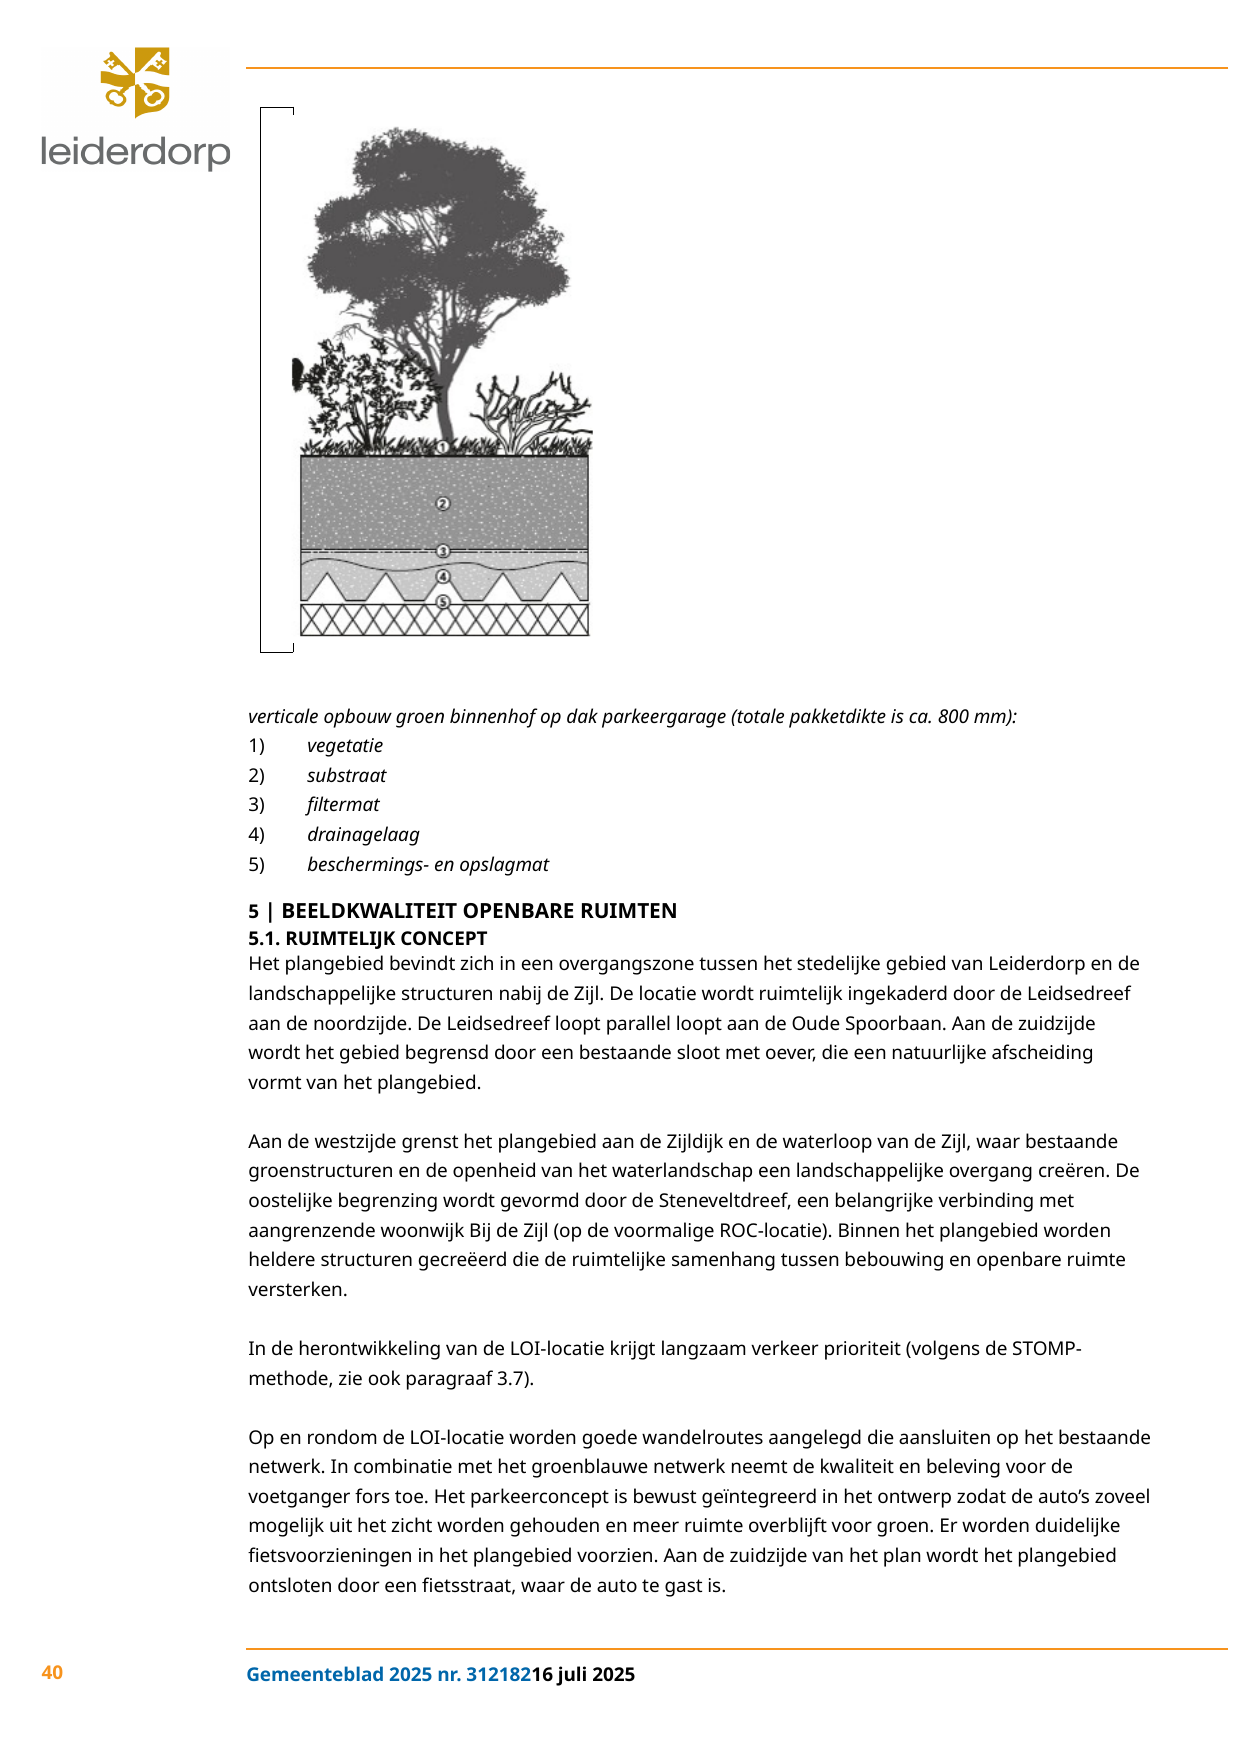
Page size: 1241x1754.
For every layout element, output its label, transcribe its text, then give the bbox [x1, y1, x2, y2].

text Het plangebied bevindt zich in een overgangszone tussen het stedelijke gebied van Leiderdorp en de landschappelijke structuren nabij de Zijl. De locatie wordt ruimtelijk ingekaderd door de Leidsedreef aan de noordzijde. De Leidsedreef loopt parallel loopt aan de Oude Spoorbaan. Aan de zuidzijde wordt het gebied begrensd door een bestaande sloot met oever, die een natuurlijke afscheiding vormt van het plangebied. [248, 951, 1152, 1095]
text verticale opbouw groen binnenhof op dak parkeergarage (totale pakketdikte is ca. 800 mm): [248, 703, 1152, 729]
text Aan de westzijde grenst het plangebied aan de Zijldijk en de waterloop van de Zijl, waar bestaande groenstructuren en de openheid van het waterlandschap een landschappelijke overgang creëren. De oostelijke begrenzing wordt gevormd door de Steneveltdreef, een belangrijke verbinding met aangrenzende woonwijk Bij de Zijl (op de voormalige ROC-locatie). Binnen het plangebied worden heldere structuren gecreëerd die de ruimtelijke samenhang tussen bebouwing en openbare ruimte versterken. [248, 1128, 1152, 1302]
list substraat [248, 762, 1152, 788]
list filtermat [248, 792, 1152, 817]
text 5.1. RUIMTELIJK CONCEPT [248, 925, 1152, 951]
list vegetatie [248, 732, 1152, 758]
list beschermings- en opslagmat [248, 851, 1152, 877]
picture [41, 47, 231, 172]
text In de herontwikkeling van de LOI-locatie krijgt langzaam verkeer prioriteit (volgens de STOMP-methode, zie ook paragraaf 3.7). [248, 1335, 1152, 1391]
text 5 | BEELDKWALITEIT OPENBARE RUIMTEN [248, 896, 1152, 925]
list drainagelaag [248, 821, 1152, 847]
picture [268, 115, 624, 643]
text Op en rondom de LOI-locatie worden goede wandelroutes aangelegd die aansluiten op het bestaande netwerk. In combinatie met het groenblauwe netwerk neemt de kwaliteit en beleving voor de voetganger fors toe. Het parkeerconcept is bewust geïntegreerd in het ontwerp zodat de auto’s zoveel mogelijk uit het zicht worden gehouden en meer ruimte overblijft voor groen. Er worden duidelijke fietsvoorzieningen in het plangebied voorzien. Aan de zuidzijde van het plan wordt het plangebied ontsloten door een fietsstraat, waar de auto te gast is. [248, 1424, 1152, 1598]
